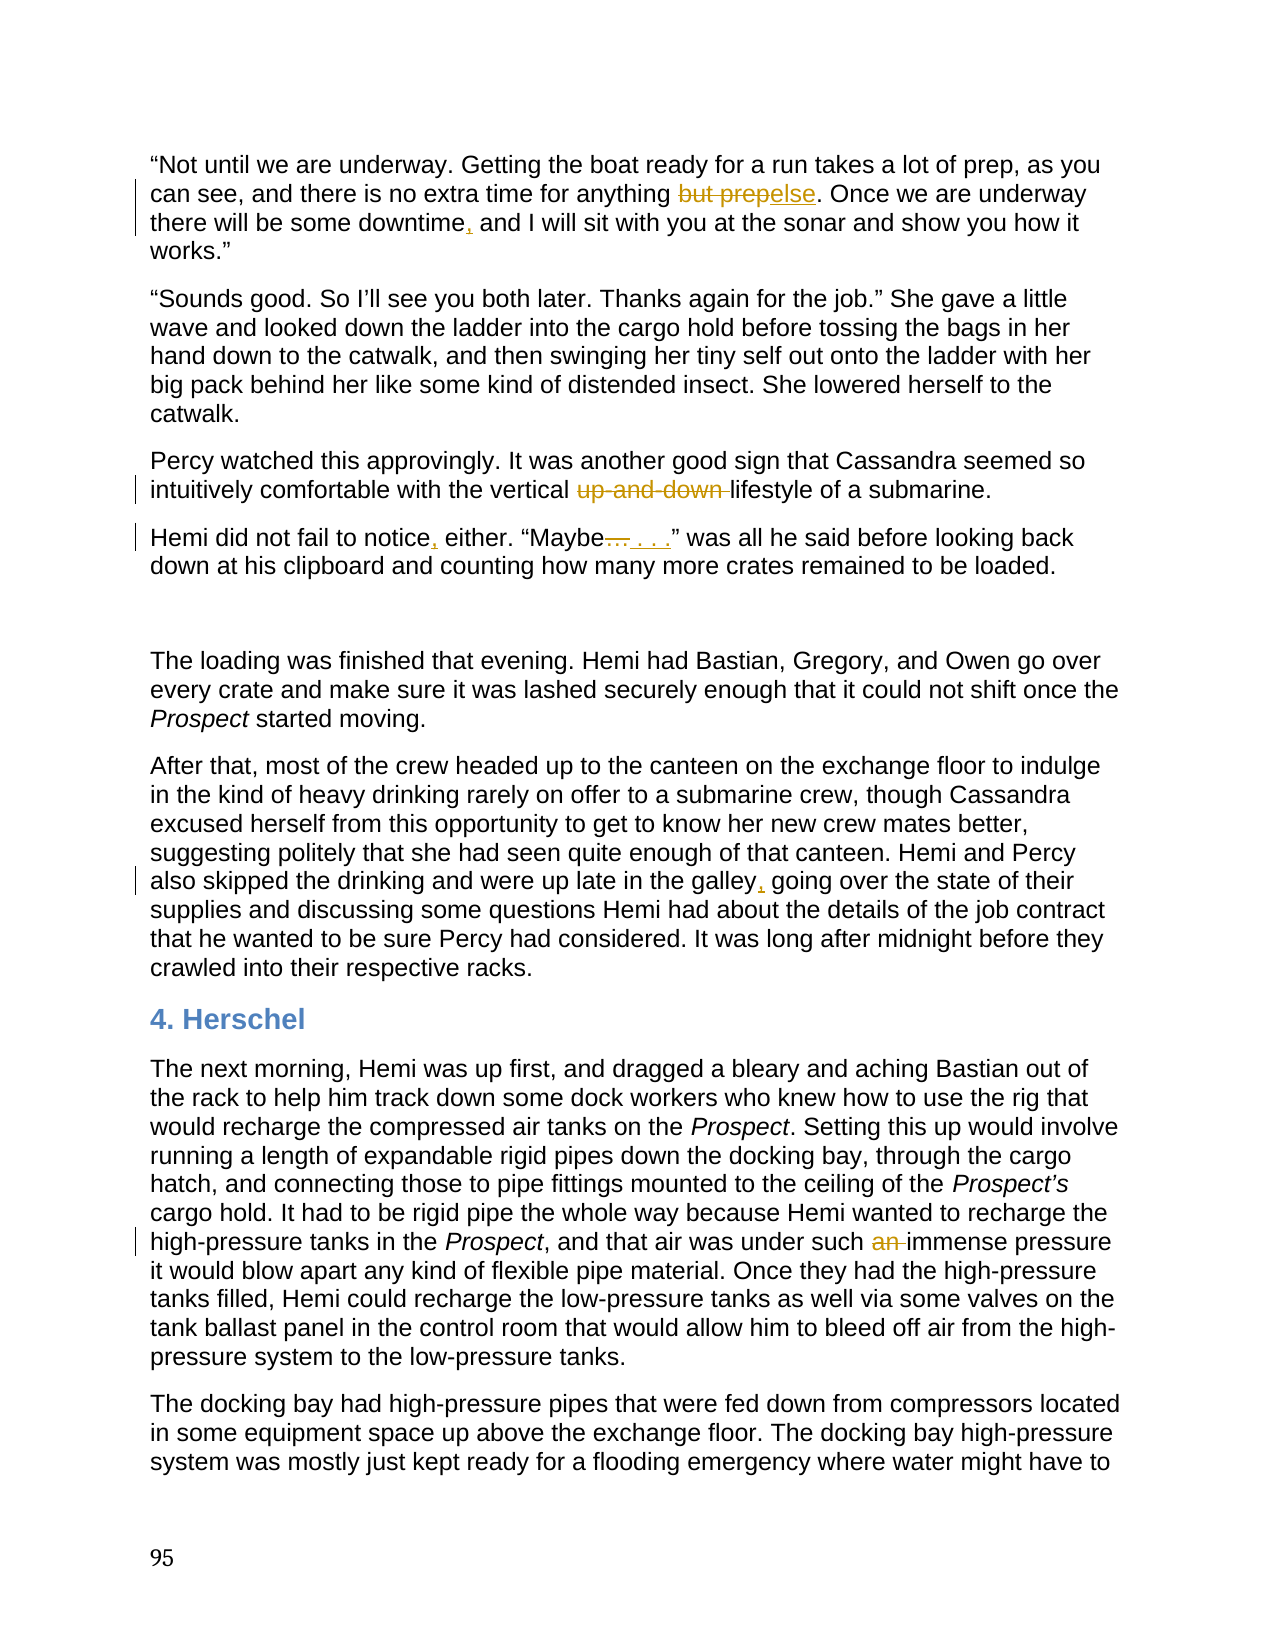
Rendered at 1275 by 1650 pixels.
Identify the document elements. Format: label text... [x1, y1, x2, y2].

text The docking bay had high-pressure pipes that were fed down from compressors located in some equipment space up above the exchange floor. The docking bay high-pressure system was mostly just kept ready for a flooding emergency where water might have to [150, 1389, 1125, 1476]
text After that, most of the crew headed up to the canteen on the exchange floor to indulge in the kind of heavy drinking rarely on offer to a submarine crew, though Cassandra excused herself from this opportunity to get to know her new crew mates better, suggesting politely that she had seen quite enough of that canteen. Hemi and Percy also skipped the drinking and were up late in the galley, going over the state of their supplies and discussing some questions Hemi had about the details of the job contract that he wanted to be sure Percy had considered. It was long after midnight before they crawled into their respective racks. [150, 751, 1125, 981]
text The loading was finished that evening. Hemi had Bastian, Gregory, and Owen go over every crate and make sure it was lashed securely enough that it could not shift once the Prospect started moving. [150, 646, 1125, 732]
text The next morning, Hemi was up first, and dragged a bleary and aching Bastian out of the rack to help him track down some dock workers who knew how to use the rig that would recharge the compressed air tanks on the Prospect. Setting this up would involve running a length of expandable rigid pipes down the docking bay, through the cargo hatch, and connecting those to pipe fittings mounted to the ceiling of the Prospect’s cargo hold. It had to be rigid pipe the whole way because Hemi wanted to recharge the high-pressure tanks in the Prospect, and that air was under such immense pressure it would blow apart any kind of flexible pipe material. Once they had the high-pressure tanks filled, Hemi could recharge the low-pressure tanks as well via some valves on the tank ballast panel in the control room that would allow him to bleed off air from the high-pressure system to the low-pressure tanks. [150, 1054, 1125, 1371]
text “Sounds good. So I’ll see you both later. Thanks again for the job.” She gave a little wave and looked down the ladder into the cargo hold before tossing the bags in her hand down to the catwalk, and then swinging her tiny self out onto the ladder with her big pack behind her like some kind of distended insect. She lowered herself to the catwalk. [150, 284, 1125, 427]
text “Not until we are underway. Getting the boat ready for a run takes a lot of prep, as you can see, and there is no extra time for anything else. Once we are underway there will be some downtime, and I will sit with you at the sonar and show you how it works.” [150, 150, 1125, 265]
text Hemi did not fail to notice, either. “Maybe . . .” was all he said before looking back down at his clipboard and counting how many more crates remained to be loaded. [150, 522, 1125, 580]
text Percy watched this approvingly. It was another good sign that Cassandra seemed so intuitively comfortable with the vertical lifestyle of a submarine. [150, 446, 1125, 504]
subtitle 4. Herschel [150, 1002, 1125, 1036]
